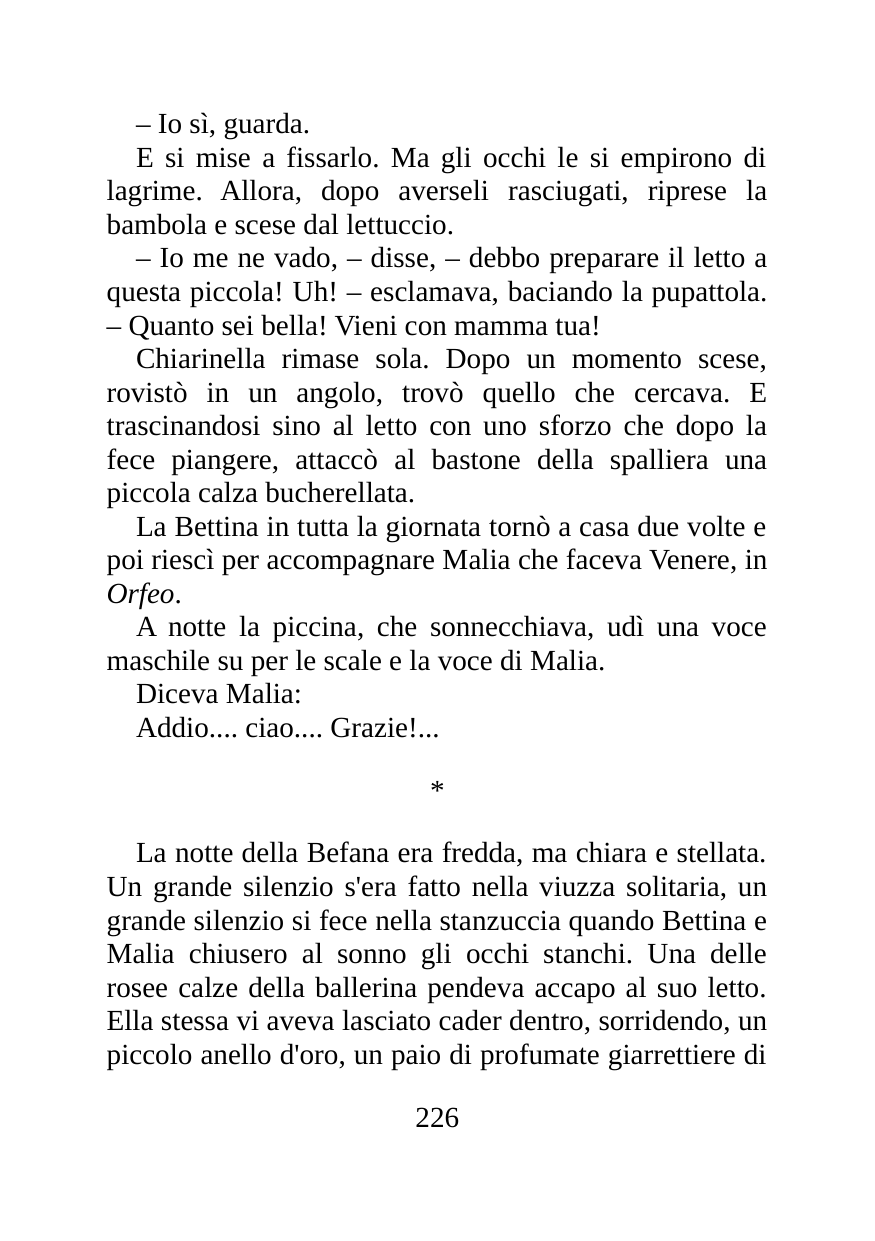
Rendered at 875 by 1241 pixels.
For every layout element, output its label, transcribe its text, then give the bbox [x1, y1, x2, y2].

text ‒ Io me ne vado, ‒ disse, ‒ debbo preparare il letto a questa piccola! Uh! ‒ esclamava, baciando la pupattola. ‒ Quanto sei bella! Vieni con mamma tua! [106, 241, 768, 341]
text * [106, 773, 768, 806]
text A notte la piccina, che sonnecchiava, udì una voce maschile su per le scale e la voce di Malia. [106, 609, 768, 677]
text Addio.... ciao.... Grazie!... [106, 710, 768, 744]
text Diceva Malia: [106, 677, 768, 710]
text Chiarinella rimase sola. Dopo un momento scese, rovistò in un angolo, trovò quello che cercava. E trascinandosi sino al letto con uno sforzo che dopo la fece piangere, attaccò al bastone della spalliera una piccola calza bucherellata. [106, 341, 768, 509]
text E si mise a fissarlo. Ma gli occhi le si empirono di lagrime. Allora, dopo averseli rasciugati, riprese la bambola e scese dal lettuccio. [106, 140, 768, 241]
text La Bettina in tutta la giornata tornò a casa due volte e poi riescì per accompagnare Malia che faceva Venere, in Orfeo. [106, 509, 768, 609]
text ‒ Io sì, guarda. [106, 106, 768, 140]
text La notte della Befana era fredda, ma chiara e stellata. Un grande silenzio s'era fatto nella viuzza solitaria, un grande silenzio si fece nella stanzuccia quando Bettina e Malia chiusero al sonno gli occhi stanchi. Una delle rosee calze della ballerina pendeva accapo al suo letto. Ella stessa vi aveva lasciato cader dentro, sorridendo, un piccolo anello d'oro, un paio di profumate giarrettiere di [106, 836, 768, 1070]
